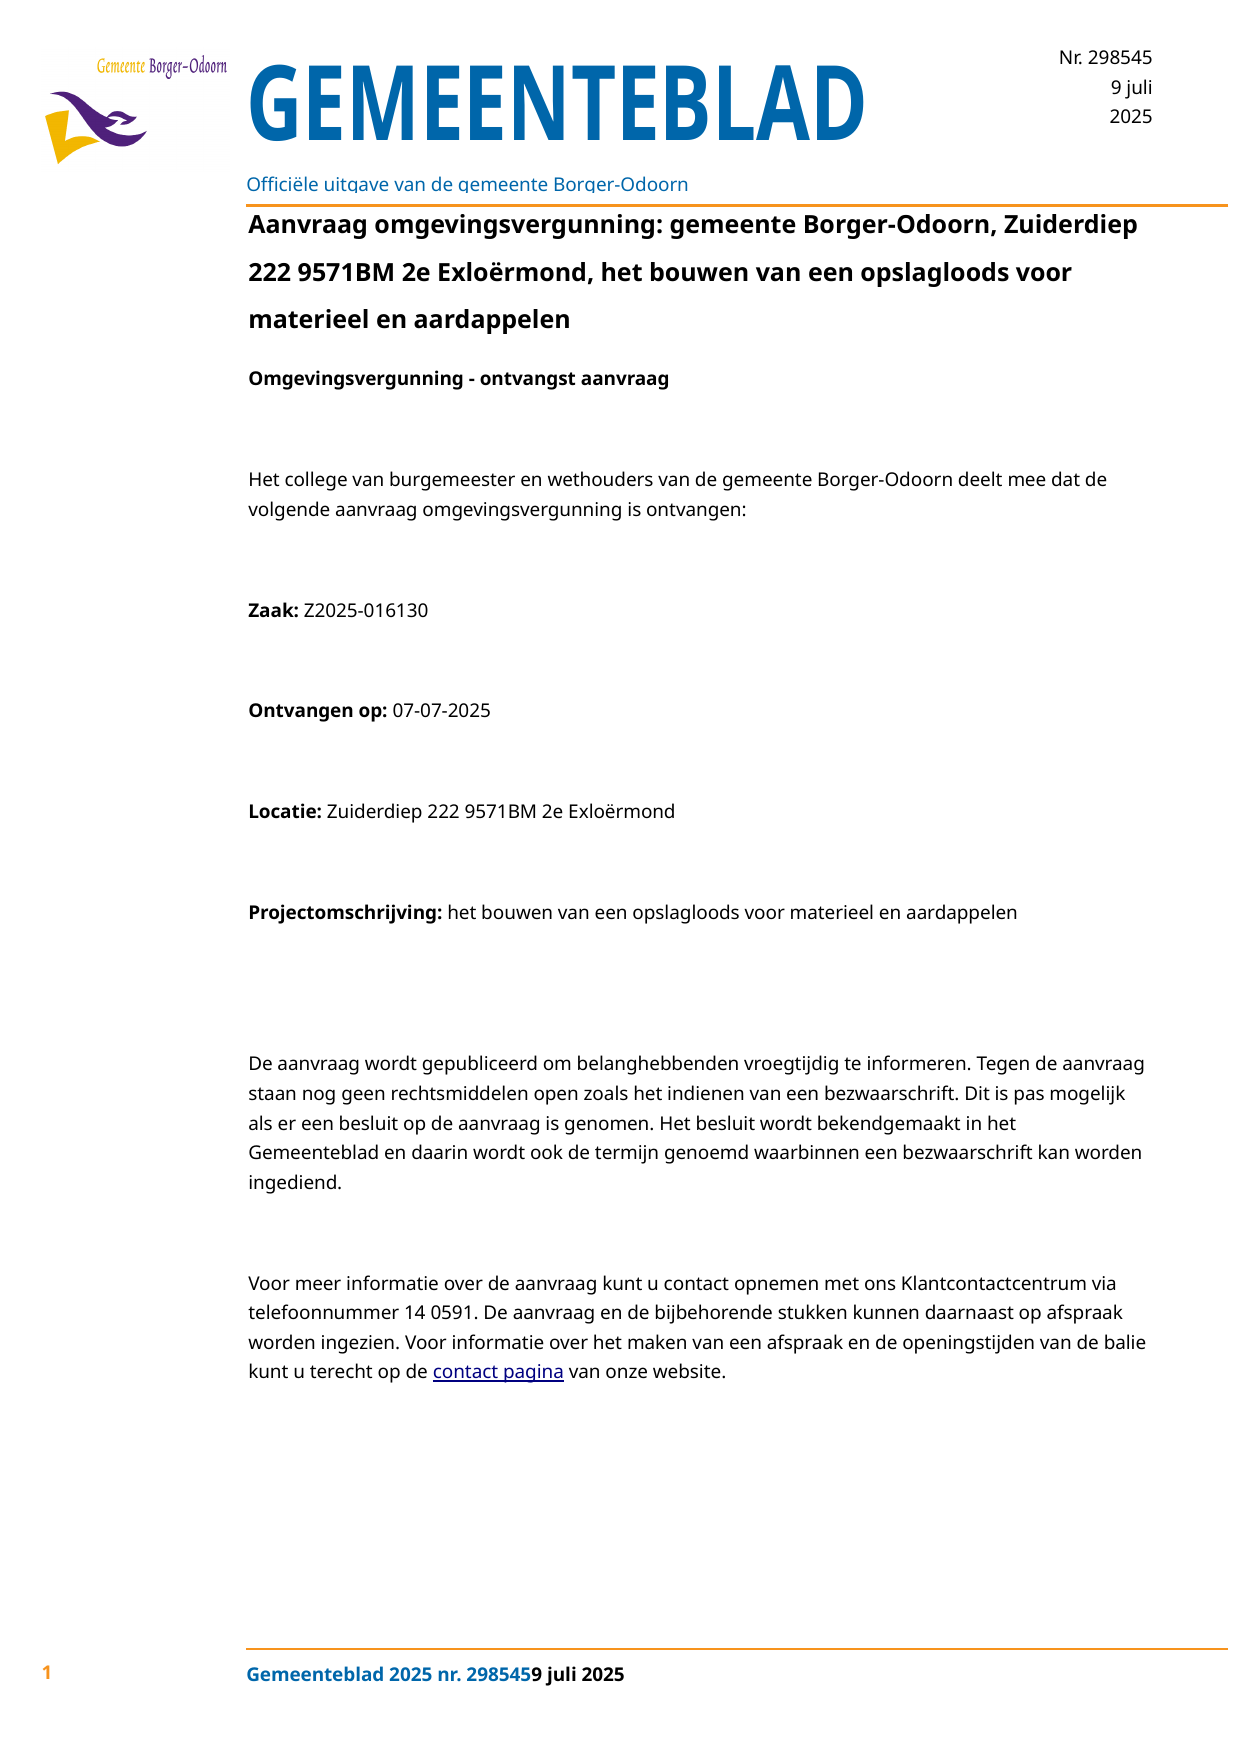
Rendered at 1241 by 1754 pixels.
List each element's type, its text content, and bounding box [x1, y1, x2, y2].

text De aanvraag wordt gepubliceerd om belanghebbenden vroegtijdig te informeren. Tegen de aanvraag staan nog geen rechtsmiddelen open zoals het indienen van een bezwaarschrift. Dit is pas mogelijk als er een besluit op de aanvraag is genomen. Het besluit wordt bekendgemaakt in het Gemeenteblad en daarin wordt ook de termijn genoemd waarbinnen een bezwaarschrift kan worden ingediend. [248, 1051, 1152, 1194]
text Locatie: Zuiderdiep 222 9571BM 2e Exloërmond [248, 798, 1152, 824]
text Voor meer informatie over de aanvraag kunt u contact opnemen met ons Klantcontactcentrum via telefoonnummer 14 0591. De aanvraag en de bijbehorende stukken kunnen daarnaast op afspraak worden ingezien. Voor informatie over het maken van een afspraak en de openingstijden van de balie kunt u terecht op de contact pagina van onze website. [248, 1270, 1152, 1384]
picture [41, 47, 231, 172]
text Omgevingsvergunning - ontvangst aanvraag [248, 366, 1152, 391]
text Aanvraag omgevingsvergunning: gemeente Borger-Odoorn, Zuiderdiep 222 9571BM 2e Exloërmond, het bouwen van een opslagloods voor materieel en aardappelen [248, 207, 1152, 336]
text Zaak: Z2025-016130 [248, 597, 1152, 622]
text Ontvangen op: 07-07-2025 [248, 698, 1152, 723]
text Projectomschrijving: het bouwen van een opslagloods voor materieel en aardappelen [248, 899, 1152, 925]
text Het college van burgemeester en wethouders van de gemeente Borger-Odoorn deelt mee dat de volgende aanvraag omgevingsvergunning is ontvangen: [248, 466, 1152, 522]
